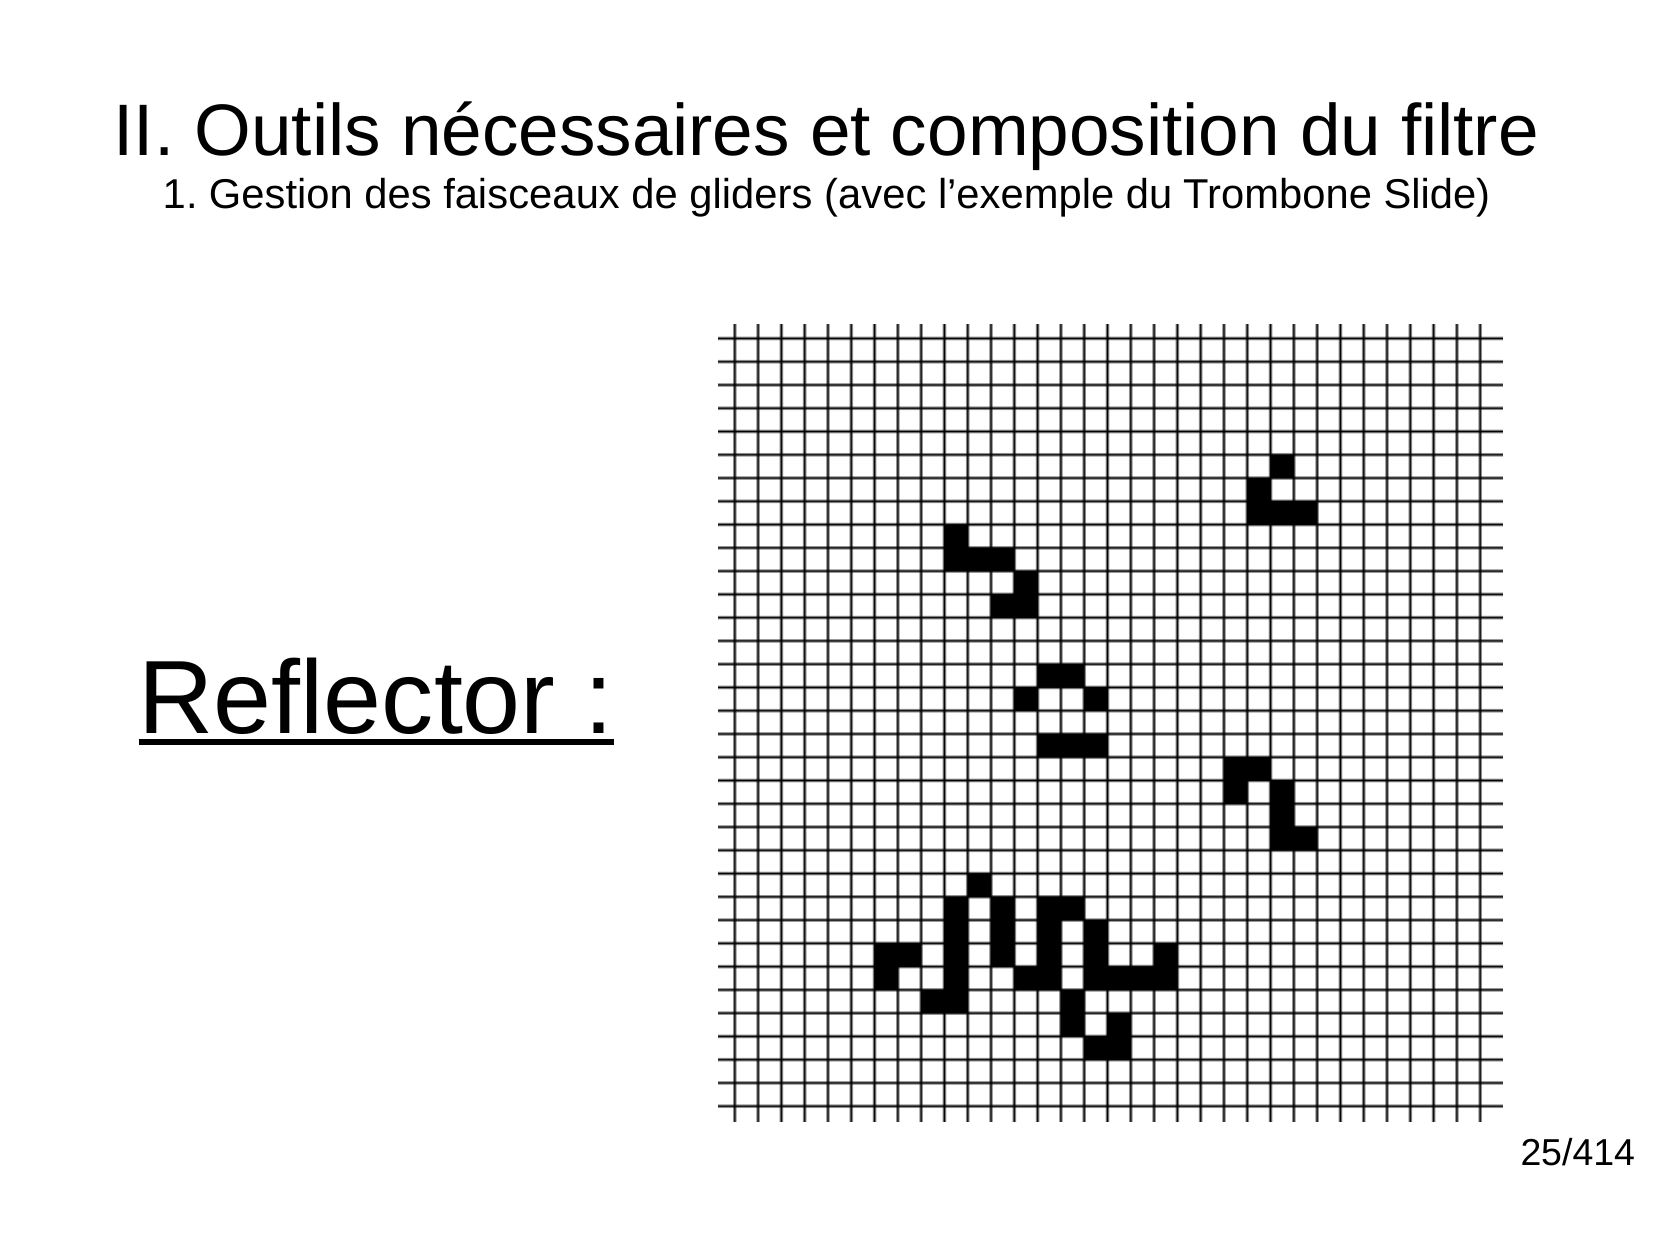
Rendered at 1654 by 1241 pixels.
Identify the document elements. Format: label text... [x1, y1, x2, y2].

text_box <number>/414 [1505, 1124, 1654, 1182]
text_box Reflector : [124, 631, 629, 763]
title II. Outils nécessaires et composition du filtre 1. Gestion des faisceaux de gliders (avec l’exemple du Trombone Slide) [0, 30, 1654, 276]
picture [718, 324, 1503, 1123]
